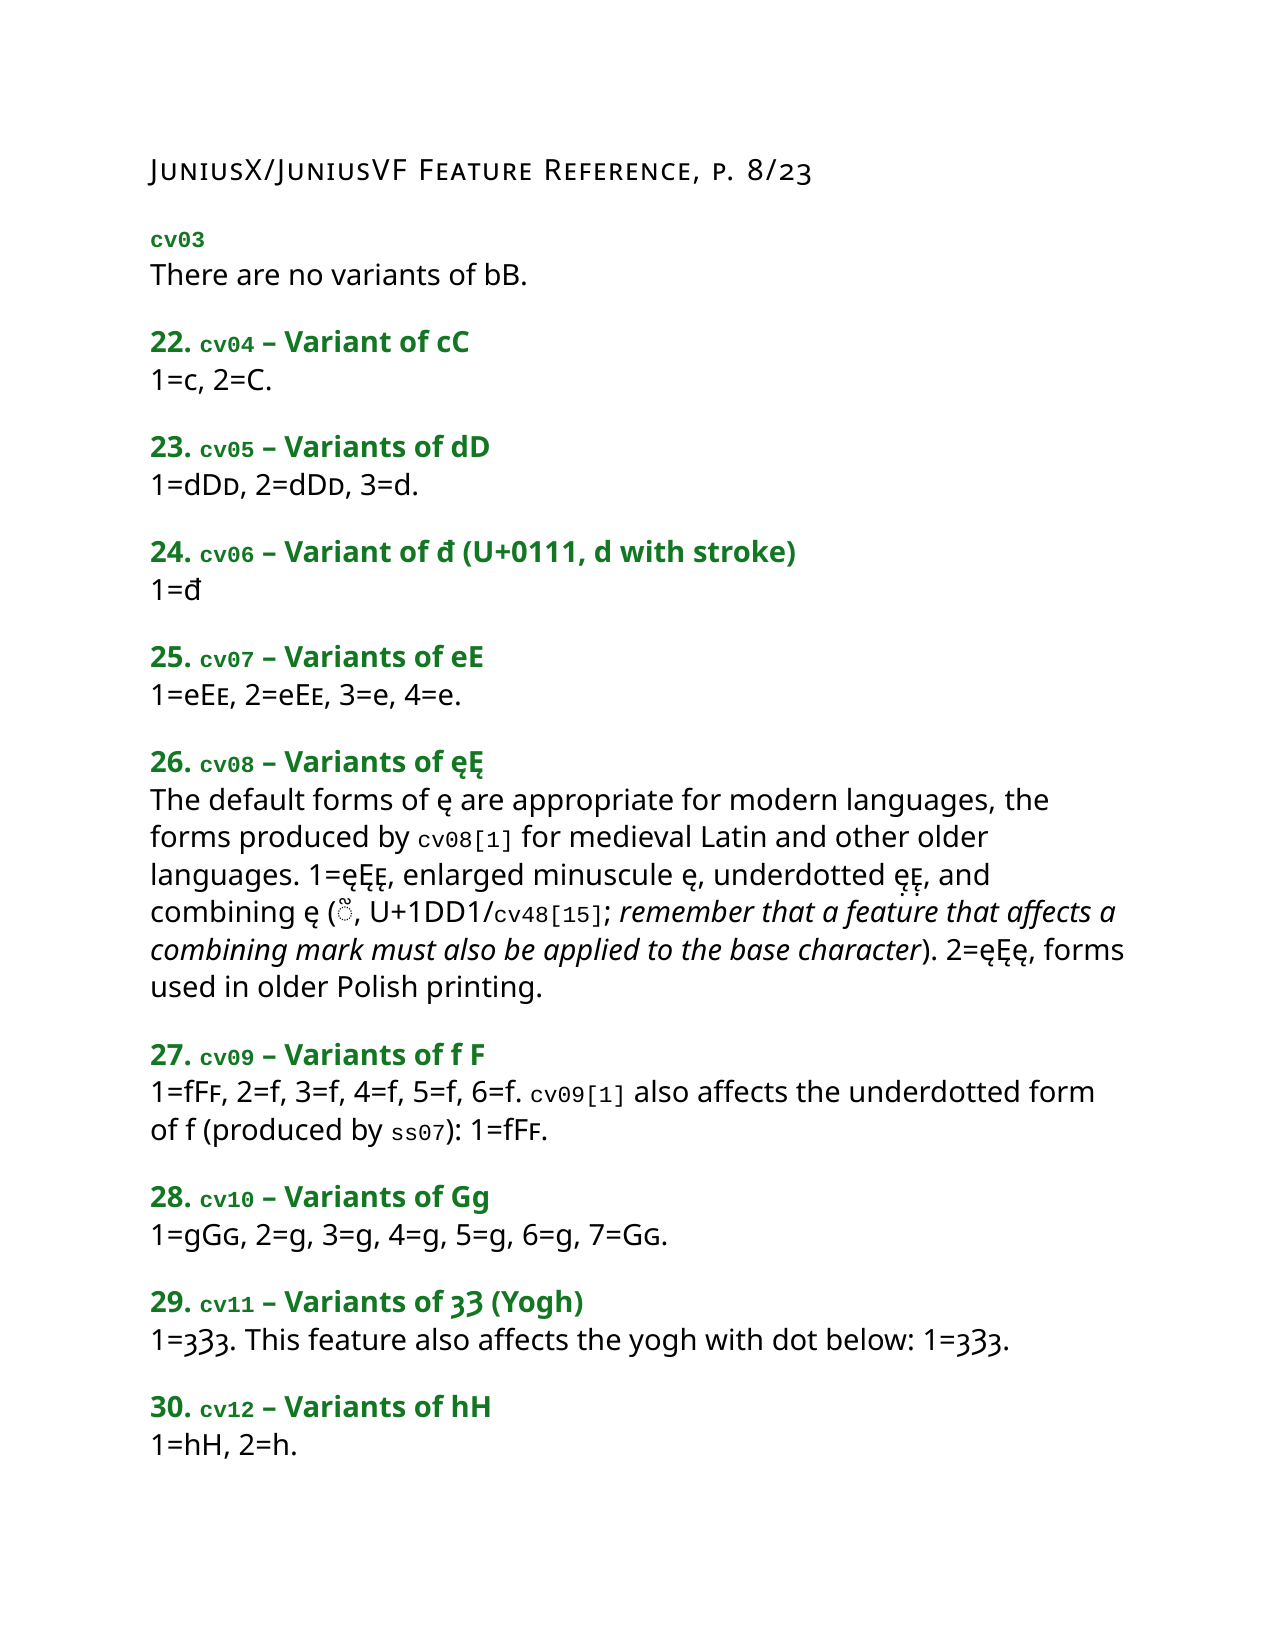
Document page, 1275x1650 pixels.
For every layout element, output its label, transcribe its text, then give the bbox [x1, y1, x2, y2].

text 1=gGg, 2=g, 3=g, 4=g, 5=g, 6=g, 7=Gg. [150, 1215, 1125, 1252]
text 1=ȝȜȝ. This feature also affects the yogh with dot below: 1=ȝȜȝ. [150, 1320, 1125, 1357]
text 1=eEe, 2=eEe, 3=e, 4=e. [150, 675, 1125, 712]
subtitle 26. cv08 – Variants of ęĘ [150, 742, 1125, 780]
subtitle 30. cv12 – Variants of hH [150, 1387, 1125, 1425]
subtitle 23. cv05 – Variants of dD [150, 427, 1125, 465]
text 1=dDd, 2=dDd, 3=d. [150, 465, 1125, 502]
subtitle cv03 [150, 217, 1125, 255]
subtitle 25. cv07 – Variants of eE [150, 637, 1125, 675]
subtitle 29. cv11 – Variants of ȝȜ (Yogh) [150, 1282, 1125, 1320]
subtitle 27. cv09 – Variants of f F [150, 1035, 1125, 1072]
text The default forms of ę are appropriate for modern languages, the forms produced by cv08[1] for medieval Latin and other older languages. 1=ęĘę, enlarged minuscule ę, underdotted ę̣ę̣, and combining ę (◌᷑, U+1DD1/cv48[15]; remember that a feature that affects a combining mark must also be applied to the base character). 2=ęĘę, forms used in older Polish printing. [150, 780, 1125, 1005]
text 1=hH, 2=h. [150, 1425, 1125, 1462]
subtitle 28. cv10 – Variants of Gg [150, 1177, 1125, 1215]
subtitle 22. cv04 – Variant of cC [150, 322, 1125, 360]
subtitle 24. cv06 – Variant of đ (U+0111, d with stroke) [150, 532, 1125, 570]
text 1=c, 2=C. [150, 360, 1125, 397]
text 1=fFf, 2=f, 3=f, 4=f, 5=f, 6=f. cv09[1] also affects the underdotted form of f (produced by ss07): 1=fFf. [150, 1072, 1125, 1147]
text 1=đ [150, 570, 1125, 607]
text There are no variants of bB. [150, 255, 1125, 292]
